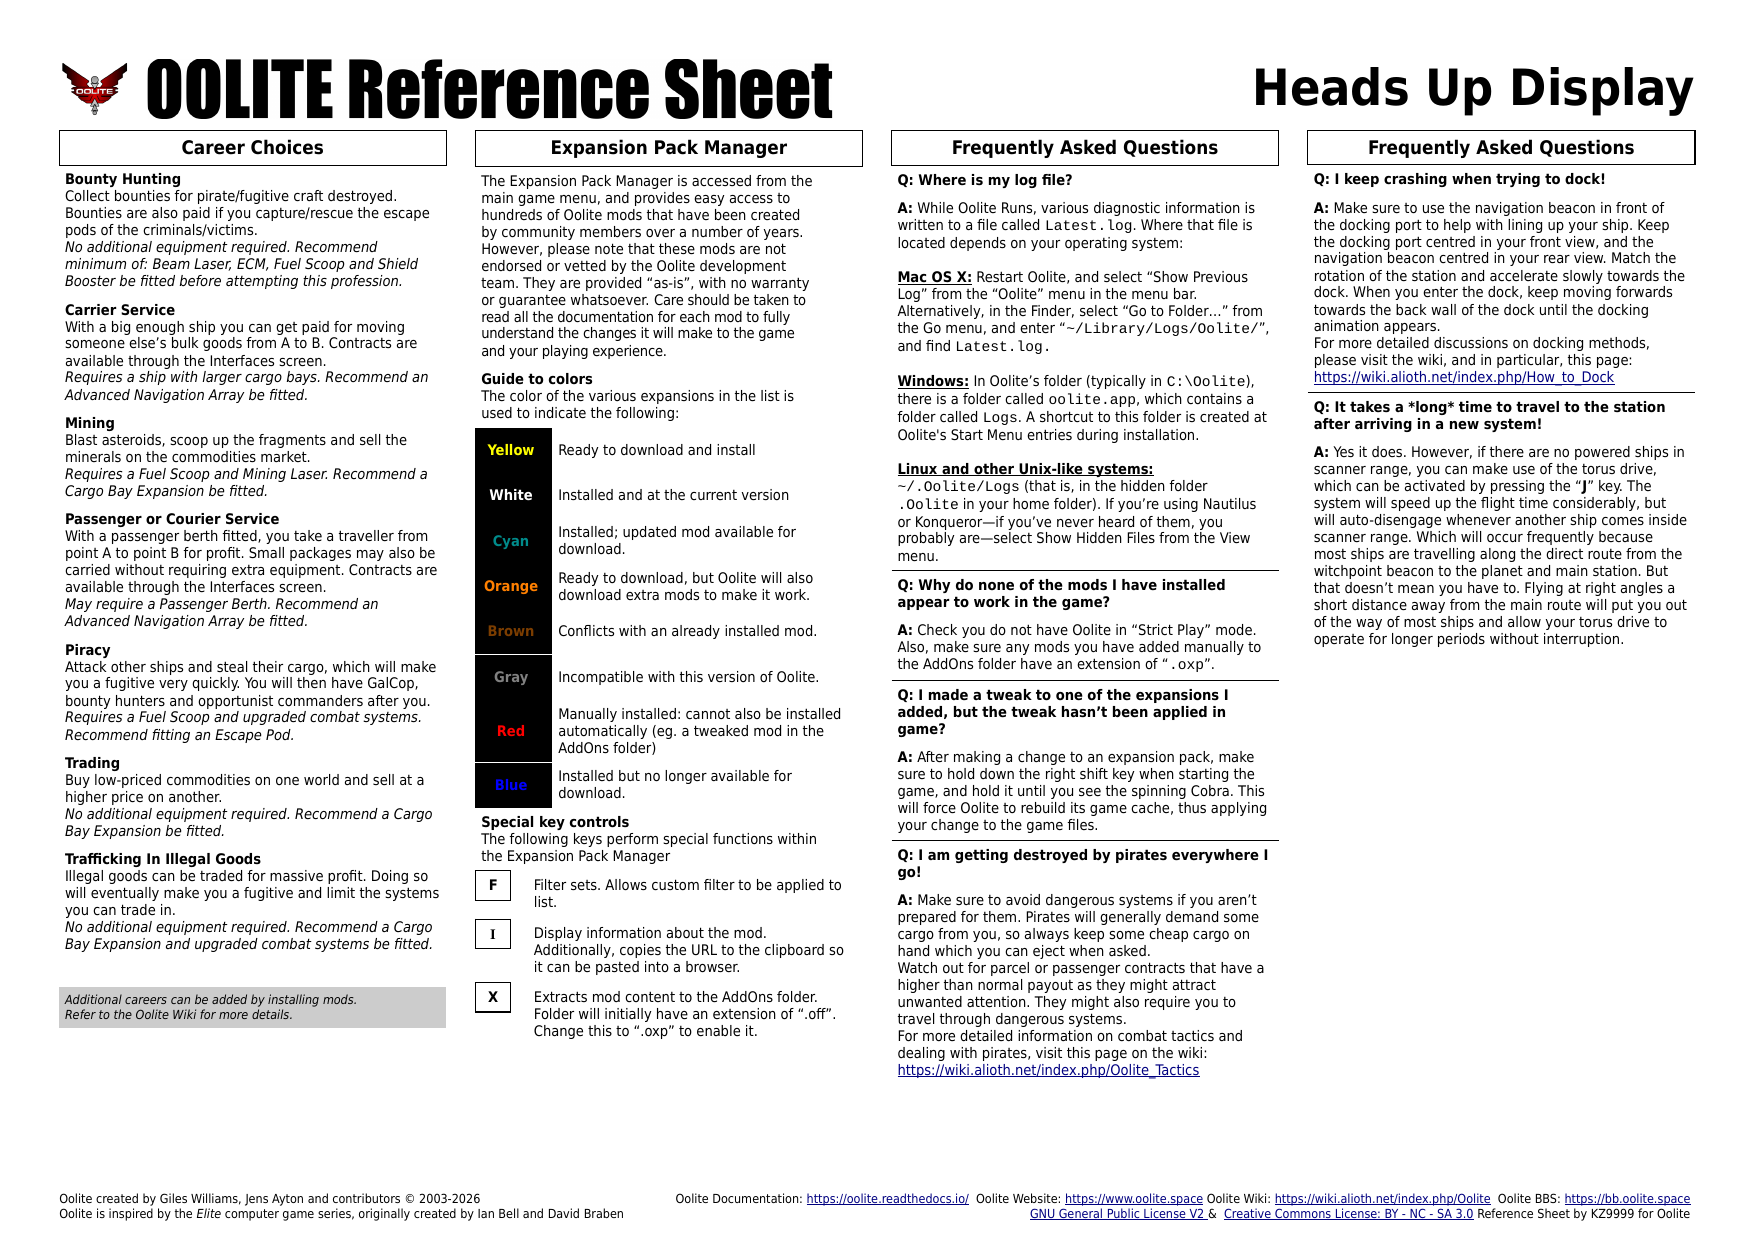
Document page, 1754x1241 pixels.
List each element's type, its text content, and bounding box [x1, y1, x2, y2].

table_cell Guide to colors The color of the various expansions in the list is used to indicate the following: [475, 365, 862, 427]
table_cell Frequently Asked Questions [892, 131, 1278, 165]
table_cell Ready to download and install [553, 428, 862, 473]
table_cell A: Yes it does. However, if there are no powered ships in scanner range, you can make use of the torus drive, which can be activated by pressing the “J” key. The system will speed up the flight time considerably, but will auto-disengage whenever another ship comes inside scanner range. Which will occur frequently because most ships are travelling along the direct route from the witchpoint beacon to the planet and main station. But that doesn’t mean you have to. Flying at right angles a short distance away from the main route will put you out of the way of most ships and allow your torus drive to operate for longer periods without interruption. [1308, 439, 1695, 654]
table_cell Piracy Attack other ships and steal their cargo, which will make you a fugitive very quickly. You will then have GalCop, bounty hunters and opportunist commanders after you. Requires a Fuel Scoop and upgraded combat systems. Recommend fitting an Escape Pod. [59, 636, 446, 749]
table_cell White [475, 473, 552, 518]
table_cell Q: Where is my log file? [892, 166, 1278, 194]
table_cell [475, 901, 510, 918]
table_cell F [476, 871, 510, 900]
table_cell Extracts mod content to the AddOns folder. Folder will initially have an extension of “.off”. Change this to “.oxp” to enable it. [528, 982, 862, 1045]
table_cell [510, 1045, 528, 1071]
table_cell Cyan [475, 518, 552, 564]
table_cell Q: Why do none of the mods I have installed appear to work in the game? [892, 571, 1278, 617]
table_cell [475, 949, 510, 982]
table_cell Q: I am getting destroyed by pirates everywhere I go! [892, 841, 1278, 886]
table_cell [892, 1113, 1278, 1141]
table_cell Brown [475, 609, 552, 654]
table_cell X [476, 983, 510, 1011]
table_cell [510, 948, 528, 982]
table_cell Manually installed: cannot also be installed automatically (eg. a tweaked mod in the AddOns folder) [553, 700, 862, 762]
table_cell [511, 870, 528, 900]
table_cell [475, 1098, 862, 1123]
table_cell Trading Buy low-priced commodities on one world and sell at a higher price on another. No additional equipment required. Recommend a Cargo Bay Expansion be fitted. [59, 749, 446, 845]
table_cell [475, 1071, 862, 1097]
table_cell Bounty Hunting Collect bounties for pirate/fugitive craft destroyed. Bounties are also paid if you capture/rescue the escape pods of the criminals/victims. No additional equipment required. Recommend minimum of: Beam Laser, ECM, Fuel Scoop and Shield Booster be fitted before attempting this profession. [59, 166, 446, 296]
table_cell Q: I keep crashing when trying to dock! [1308, 165, 1695, 194]
table_cell Q: I made a tweak to one of the expansions I added, but the tweak hasn’t been applied in game? [892, 681, 1278, 743]
table_cell [475, 1045, 510, 1071]
table_cell Conflicts with an already installed mod. [553, 609, 862, 654]
table_cell Display information about the mod. Additionally, copies the URL to the clipboard so it can be pasted into a browser. [528, 919, 862, 982]
table_cell [528, 1045, 862, 1071]
table_cell [892, 1084, 1278, 1113]
table_cell [59, 1028, 446, 1157]
table_cell A: Make sure to avoid dangerous systems if you aren’t prepared for them. Pirates will generally demand some cargo from you, so always keep some cheap cargo on hand which you can eject when asked. Watch out for parcel or passenger contracts that have a higher than normal payout as they might attract unwanted attention. They might also require you to travel through dangerous systems. For more detailed information on combat tactics and dealing with pirates, visit this page on the wiki: https://wiki.alioth.net/index.php/Oolite_Tactics [892, 886, 1278, 1084]
table_cell [59, 1157, 446, 1183]
table_cell Passenger or Courier Service With a passenger berth fitted, you take a traveller from point A to point B for profit. Small packages may also be carried without requiring extra equipment. Contracts are available through the Interfaces screen. May require a Passenger Berth. Recommend an Advanced Navigation Array be fitted. [59, 505, 446, 636]
table_cell Frequently Asked Questions [1308, 131, 1694, 164]
table_cell Additional careers can be added by installing mods. Refer to the Oolite Wiki for more details. [59, 987, 446, 1028]
table_cell Carrier Service With a big enough ship you can get paid for moving someone else’s bulk goods from A to B. Contracts are available through the Interfaces screen. Requires a ship with larger cargo bays. Recommend an Advanced Navigation Array be fitted. [59, 296, 446, 409]
table_cell Red [475, 700, 552, 762]
table_cell Trafficking In Illegal Goods Illegal goods can be traded for massive profit. Doing so will eventually make you a fugitive and limit the systems you can trade in. No additional equipment required. Recommend a Cargo Bay Expansion and upgraded combat systems be fitted. [59, 845, 446, 959]
table_cell Special key controls The following keys perform special functions within the Expansion Pack Manager [475, 808, 862, 870]
table_cell Ready to download, but Oolite will also download extra mods to make it work. [553, 564, 862, 609]
table_cell [475, 1150, 862, 1176]
table_cell I [476, 920, 510, 948]
picture [147, 59, 833, 119]
table_cell [59, 959, 446, 987]
table_cell The Expansion Pack Manager is accessed from the main game menu, and provides easy access to hundreds of Oolite mods that have been created by community members over a number of years. However, please note that these mods are not endorsed or vetted by the Oolite development team. They are provided “as-is”, with no warranty or guarantee whatsoever. Care should be taken to read all the documentation for each mod to fully understand the changes it will make to the game and your playing experience. [475, 167, 862, 365]
table_header Career Choices [60, 131, 446, 165]
table_cell Blue [475, 763, 552, 808]
table_cell Orange [475, 564, 552, 609]
table_cell [892, 1141, 1278, 1170]
table_cell [510, 900, 528, 918]
table_cell [511, 982, 528, 1011]
table_cell Q: It takes a *long* time to travel to the station after arriving in a new system! [1308, 393, 1695, 438]
table_cell Yellow [475, 428, 552, 473]
table_cell [475, 1013, 510, 1045]
table_cell [475, 1124, 862, 1149]
table_cell Mining Blast asteroids, scoop up the fragments and sell the minerals on the commodities market. Requires a Fuel Scoop and Mining Laser. Recommend a Cargo Bay Expansion be fitted. [59, 409, 446, 505]
table_cell Filter sets. Allows custom filter to be applied to list. [528, 870, 862, 918]
table_cell Installed; updated mod available for download. [553, 518, 862, 564]
table_cell Gray [475, 655, 552, 700]
table_cell A: After making a change to an expansion pack, make sure to hold down the right shift key when starting the game, and hold it until you see the spinning Cobra. This will force Oolite to rebuild its game cache, thus applying your change to the game files. [892, 743, 1278, 840]
table_cell [511, 919, 528, 948]
table_cell Incompatible with this version of Oolite. [553, 655, 862, 700]
table_cell Expansion Pack Manager [476, 131, 862, 166]
table_cell A: Check you do not have Oolite in “Strict Play” mode. Also, make sure any mods you have added manually to the AddOns folder have an extension of “.oxp”. [892, 617, 1278, 680]
table_cell Installed but no longer available for download. [553, 763, 862, 808]
table_cell Installed and at the current version [553, 473, 862, 518]
picture [61, 56, 128, 122]
table_cell [510, 1011, 528, 1045]
table_cell A: While Oolite Runs, various diagnostic information is written to a file called Latest.log. Where that file is located depends on your operating system: Mac OS X: Restart Oolite, and select “Show Previous Log” from the “Oolite” menu in the menu bar. Alternatively, in the Finder, select “Go to Folder…” from the Go menu, and enter “~/Library/Logs/Oolite/”, and find Latest.log. Windows: In Oolite’s folder (typically in C:\Oolite), there is a folder called oolite.app, which contains a folder called Logs. A shortcut to this folder is created at Oolite's Start Menu entries during installation. Linux and other Unix-like systems: ~/.Oolite/Logs (that is, in the hidden folder .Oolite in your home folder). If you’re using Nautilus or Konqueror—if you’ve never heard of them, you probably are—select Show Hidden Files from the View menu. [892, 195, 1278, 570]
table_cell A: Make sure to use the navigation beacon in front of the docking port to help with lining up your ship. Keep the docking port centred in your front view, and the navigation beacon centred in your rear view. Match the rotation of the station and accelerate slowly towards the dock. When you enter the dock, keep moving forwards towards the back wall of the dock until the docking animation appears. For more detailed discussions on docking methods, please visit the wiki, and in particular, this page: https://wiki.alioth.net/index.php/How_to_Dock [1308, 194, 1695, 392]
